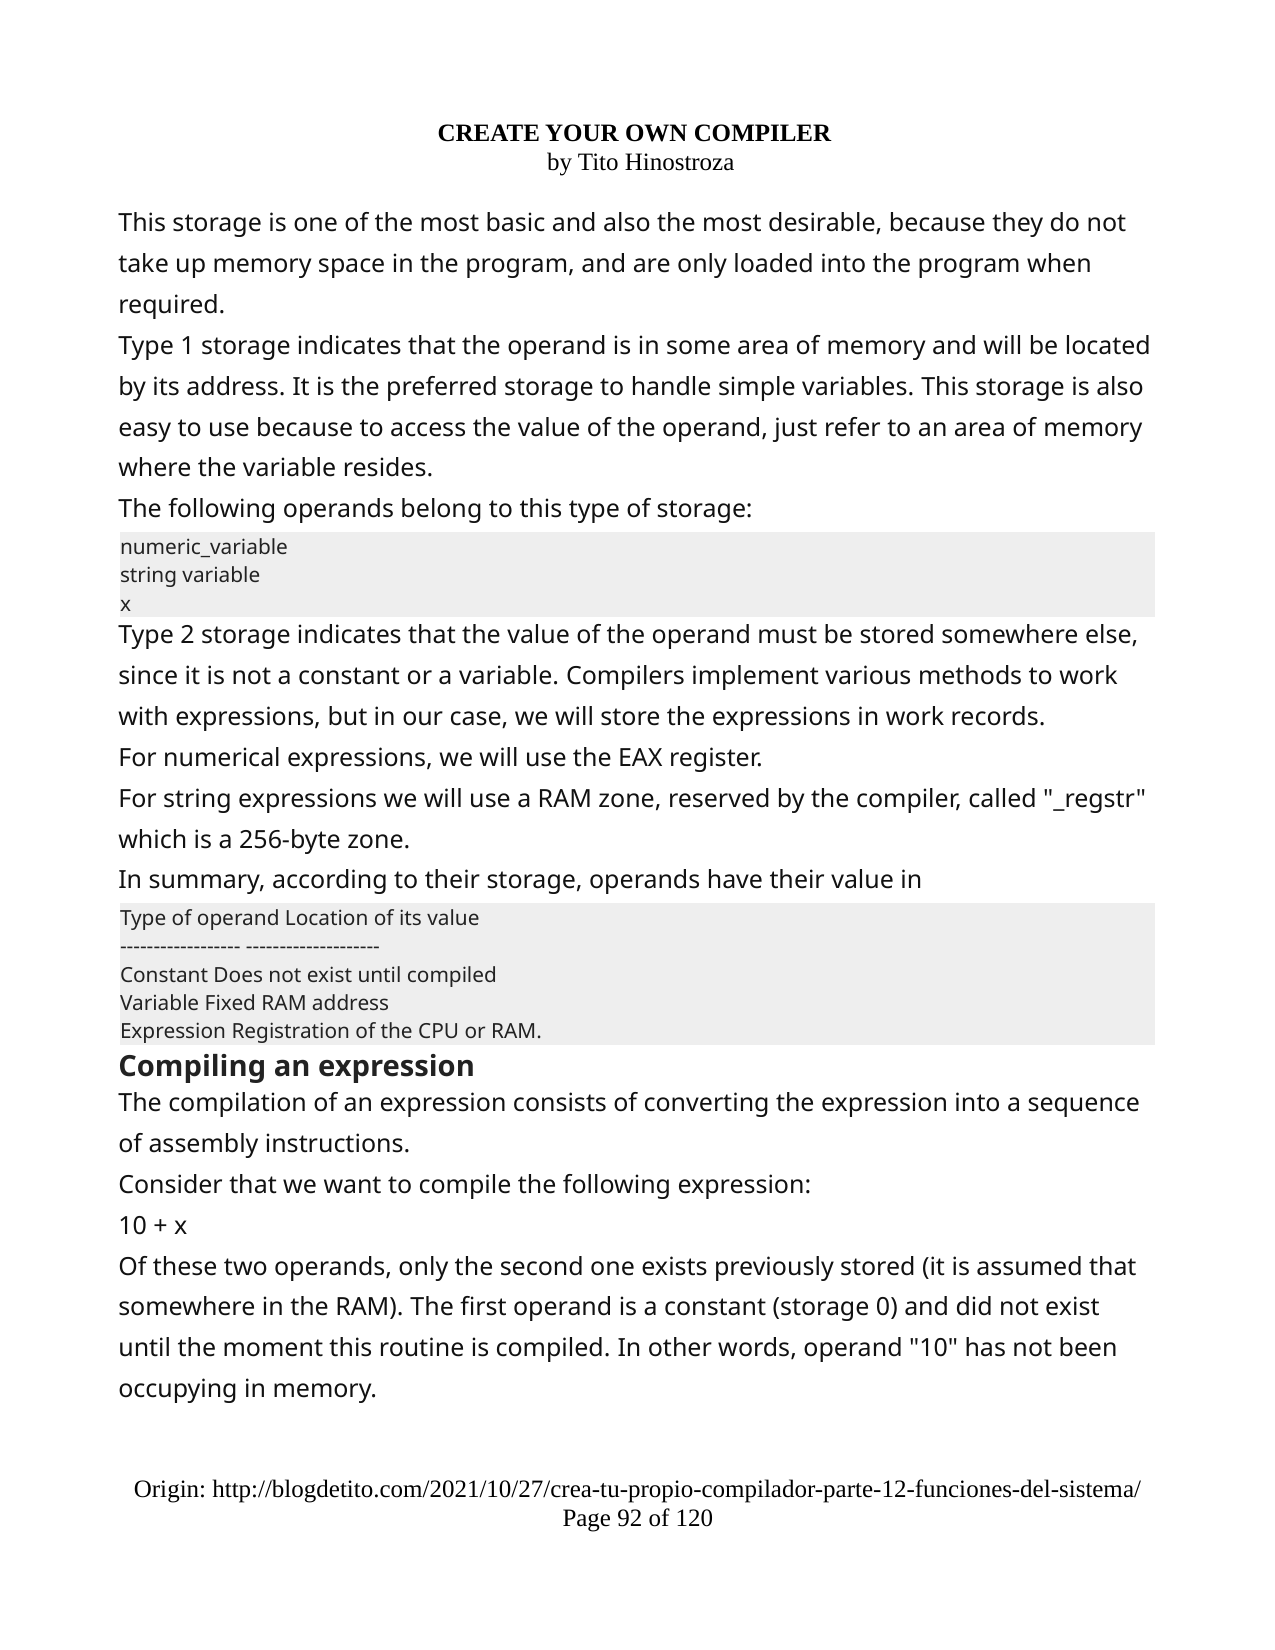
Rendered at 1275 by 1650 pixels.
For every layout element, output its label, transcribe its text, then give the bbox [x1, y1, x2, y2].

text The compilation of an expression consists of converting the expression into a sequence of assembly instructions. [118, 1085, 1157, 1160]
text The following operands belong to this type of storage: [118, 491, 1157, 525]
subtitle Compiling an expression [118, 1045, 1157, 1085]
text Constant Does not exist until compiled [120, 960, 1155, 988]
text Expression Registration of the CPU or RAM. [120, 1017, 1155, 1045]
text In summary, according to their storage, operands have their value in [118, 862, 1157, 896]
text Type 1 storage indicates that the operand is in some area of ​​memory and will be located by its address. It is the preferred storage to handle simple variables. This storage is also easy to use because to access the value of the operand, just refer to an area of ​​memory where the variable resides. [118, 328, 1157, 484]
text Type of operand Location of its value [120, 903, 1155, 931]
text This storage is one of the most basic and also the most desirable, because they do not take up memory space in the program, and are only loaded into the program when required. [118, 205, 1157, 321]
text 10 + x [118, 1207, 1157, 1241]
text Variable Fixed RAM address [120, 988, 1155, 1017]
text Of these two operands, only the second one exists previously stored (it is assumed that somewhere in the RAM). The first operand is a constant (storage 0) and did not exist until the moment this routine is compiled. In other words, operand "10" has not been occupying in memory. [118, 1248, 1157, 1405]
text For numerical expressions, we will use the EAX register. [118, 739, 1157, 774]
text ------------------ -------------------- [120, 931, 1155, 960]
text Consider that we want to compile the following expression: [118, 1166, 1157, 1201]
text string variable [120, 560, 1155, 589]
text Type 2 storage indicates that the value of the operand must be stored somewhere else, since it is not a constant or a variable. Compilers implement various methods to work with expressions, but in our case, we will store the expressions in work records. [118, 617, 1157, 733]
text numeric_variable [120, 532, 1155, 560]
text For string expressions we will use a RAM zone, reserved by the compiler, called "_regstr" which is a 256-byte zone. [118, 780, 1157, 855]
text x [120, 589, 1155, 617]
